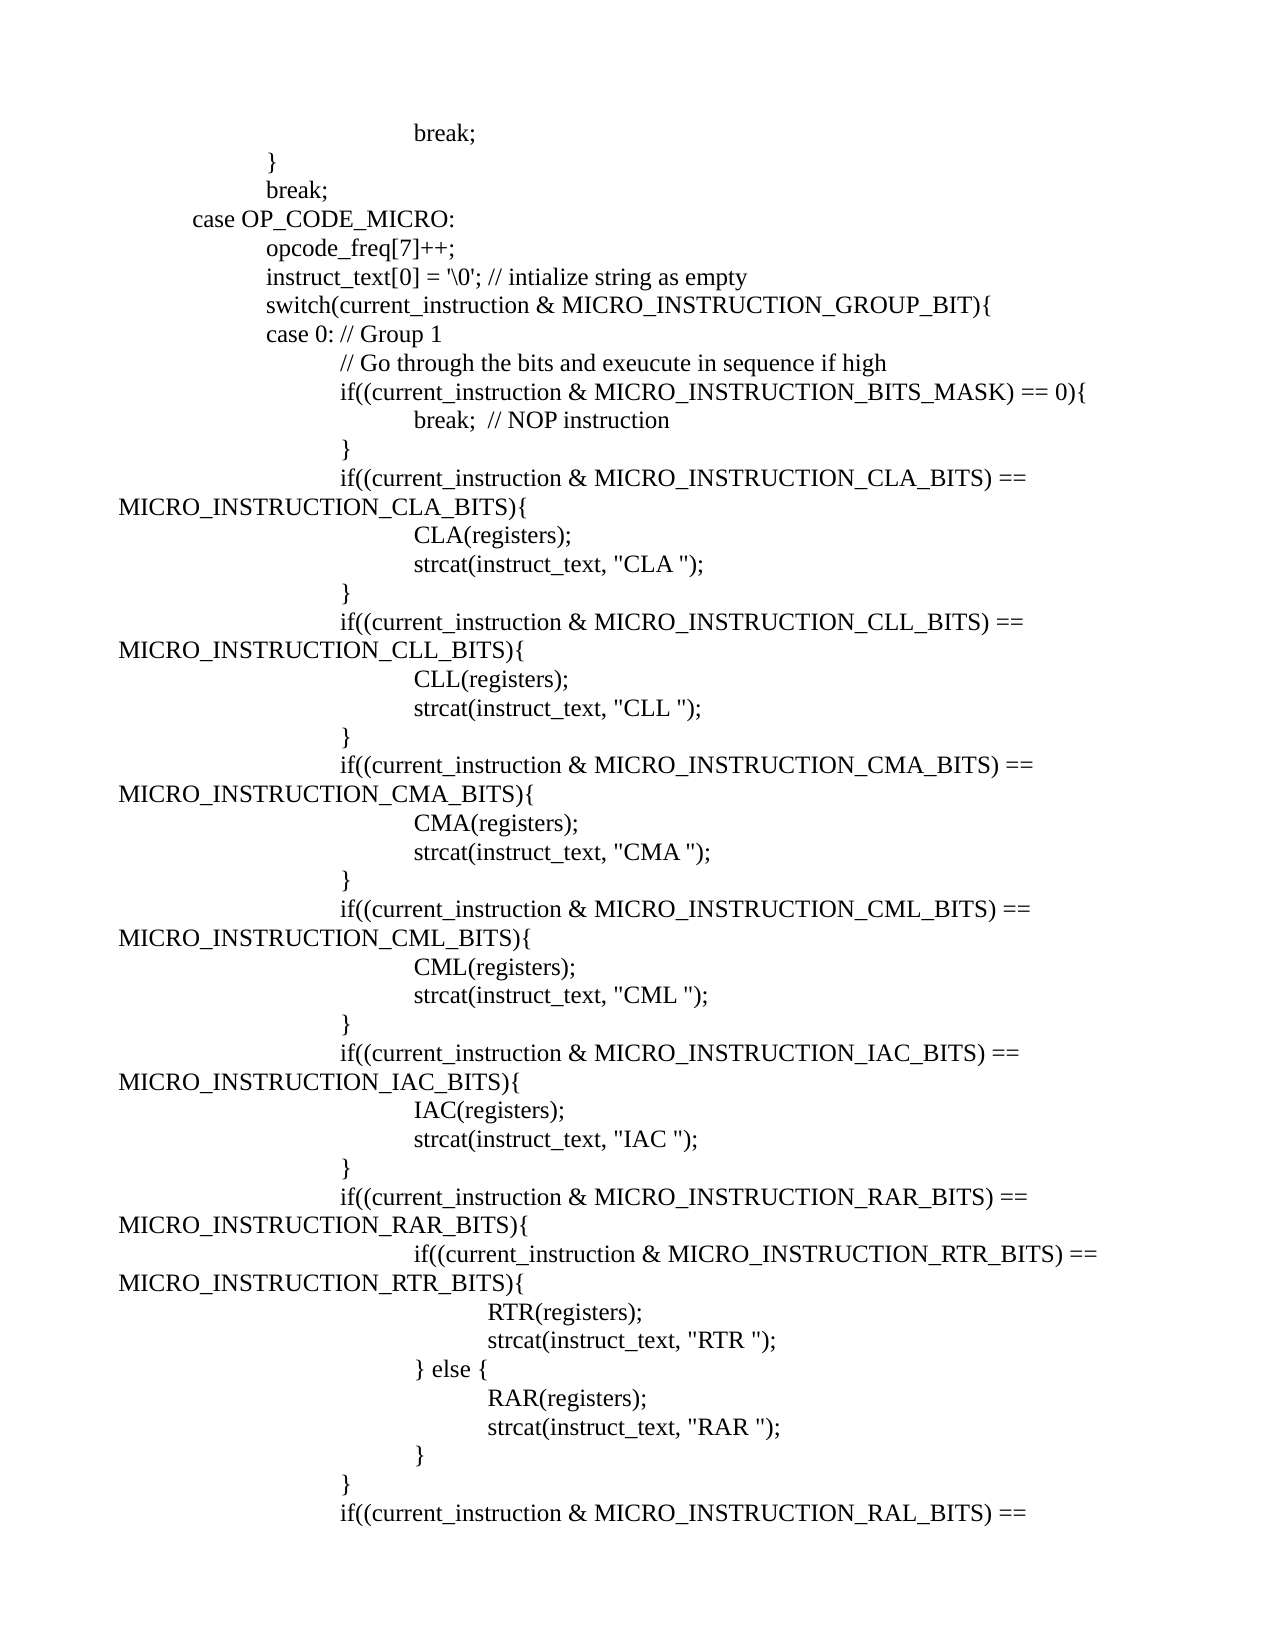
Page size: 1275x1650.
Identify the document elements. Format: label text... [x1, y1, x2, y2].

text switch(current_instruction & MICRO_INSTRUCTION_GROUP_BIT){ [118, 291, 1157, 319]
text } [118, 1469, 1157, 1498]
text break; // NOP instruction [118, 406, 1157, 434]
text opcode_freq[7]++; [118, 233, 1157, 262]
text } [118, 1441, 1157, 1469]
text CLA(registers); [118, 521, 1157, 549]
text } else { [118, 1354, 1157, 1383]
text } [118, 578, 1157, 607]
text case OP_CODE_MICRO: [118, 204, 1157, 233]
text strcat(instruct_text, "CML "); [118, 981, 1157, 1009]
text if((current_instruction & MICRO_INSTRUCTION_RAR_BITS) == MICRO_INSTRUCTION_RAR_BITS){ [118, 1182, 1157, 1239]
text if((current_instruction & MICRO_INSTRUCTION_BITS_MASK) == 0){ [118, 377, 1157, 406]
text strcat(instruct_text, "CLL "); [118, 693, 1157, 722]
text IAC(registers); [118, 1096, 1157, 1124]
text strcat(instruct_text, "CMA "); [118, 837, 1157, 866]
text RAR(registers); [118, 1383, 1157, 1412]
text strcat(instruct_text, "IAC "); [118, 1124, 1157, 1153]
text case 0: // Group 1 [118, 319, 1157, 348]
text CLL(registers); [118, 664, 1157, 693]
text instruct_text[0] = '\0'; // intialize string as empty [118, 262, 1157, 291]
text } [118, 1009, 1157, 1038]
text } [118, 434, 1157, 463]
text strcat(instruct_text, "RTR "); [118, 1326, 1157, 1354]
text break; [118, 176, 1157, 204]
text if((current_instruction & MICRO_INSTRUCTION_RTR_BITS) == MICRO_INSTRUCTION_RTR_BITS){ [118, 1239, 1157, 1297]
text } [118, 722, 1157, 751]
text strcat(instruct_text, "CLA "); [118, 549, 1157, 578]
text // Go through the bits and exeucute in sequence if high [118, 348, 1157, 377]
text if((current_instruction & MICRO_INSTRUCTION_CLA_BITS) == MICRO_INSTRUCTION_CLA_BITS){ [118, 463, 1157, 521]
text } [118, 1153, 1157, 1182]
text CML(registers); [118, 952, 1157, 981]
text if((current_instruction & MICRO_INSTRUCTION_RAL_BITS) == [118, 1498, 1157, 1527]
text if((current_instruction & MICRO_INSTRUCTION_CMA_BITS) == MICRO_INSTRUCTION_CMA_BITS){ [118, 751, 1157, 808]
text } [118, 866, 1157, 894]
text if((current_instruction & MICRO_INSTRUCTION_IAC_BITS) == MICRO_INSTRUCTION_IAC_BITS){ [118, 1038, 1157, 1096]
text } [118, 147, 1157, 176]
text RTR(registers); [118, 1297, 1157, 1326]
text break; [118, 118, 1157, 147]
text strcat(instruct_text, "RAR "); [118, 1412, 1157, 1441]
text if((current_instruction & MICRO_INSTRUCTION_CML_BITS) == MICRO_INSTRUCTION_CML_BITS){ [118, 894, 1157, 952]
text if((current_instruction & MICRO_INSTRUCTION_CLL_BITS) == MICRO_INSTRUCTION_CLL_BITS){ [118, 607, 1157, 664]
text CMA(registers); [118, 808, 1157, 837]
